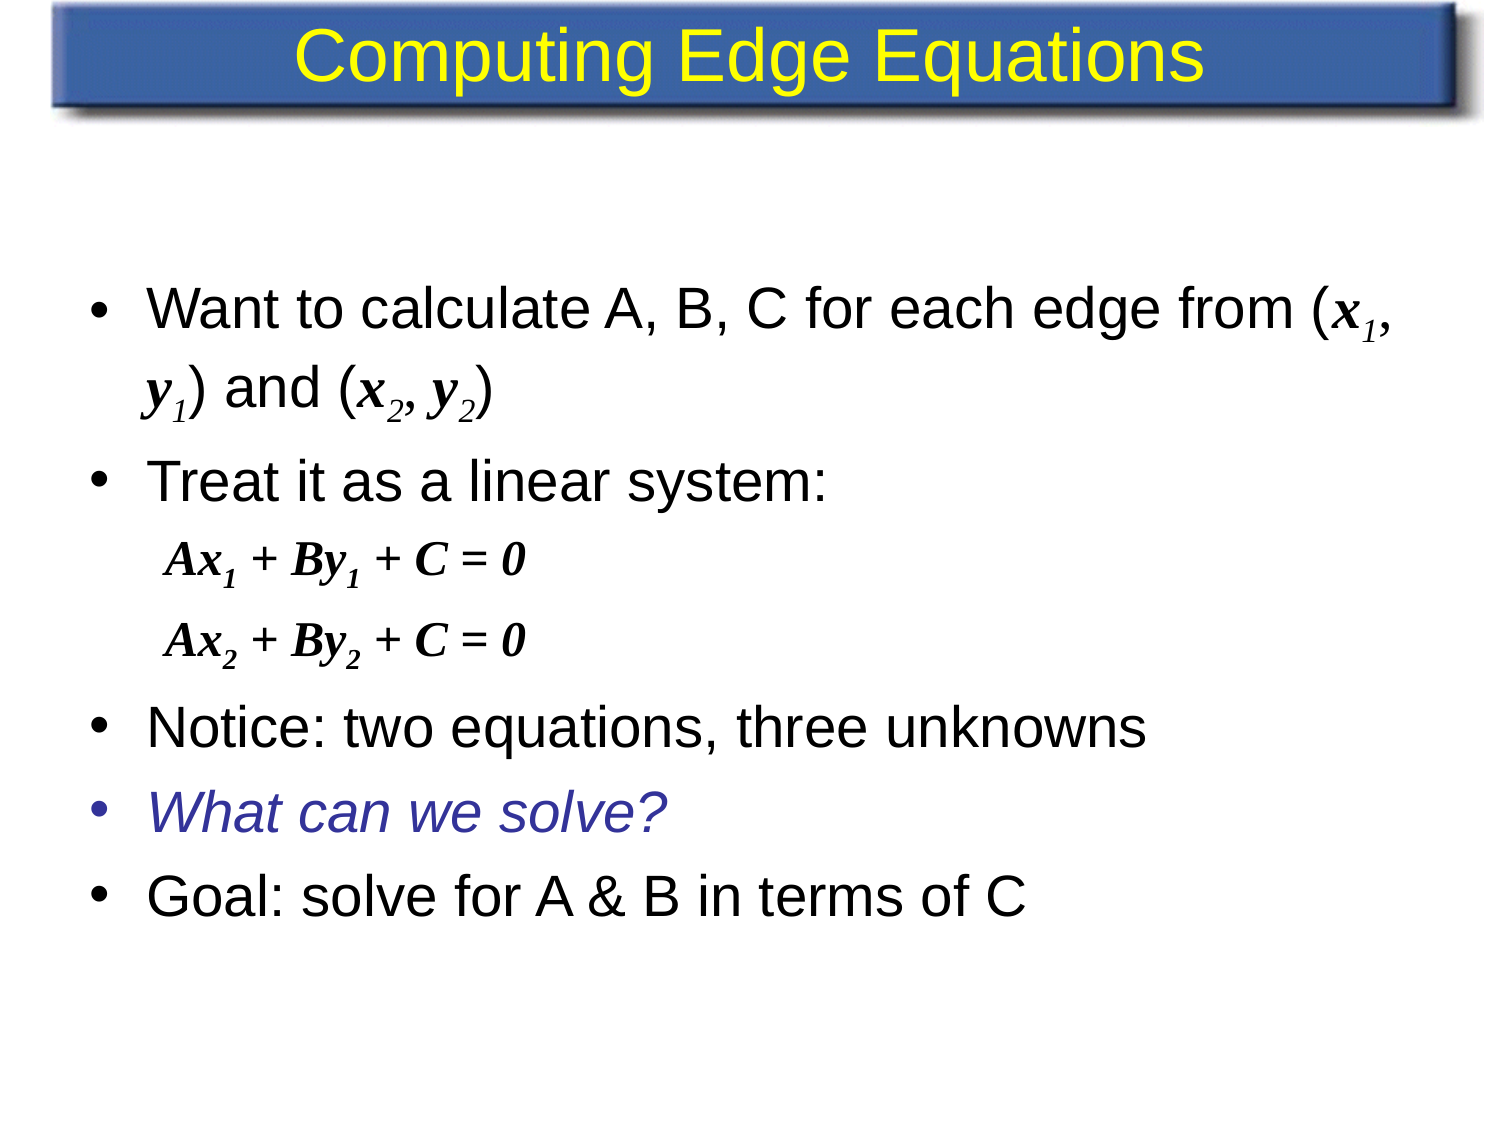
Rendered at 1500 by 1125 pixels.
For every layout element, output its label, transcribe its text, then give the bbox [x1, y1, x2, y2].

picture [50, 0, 1484, 127]
list Want to calculate A, B, C for each edge from (x1, y1) and (x2, y2) Treat it as a linear system: Ax1 + By1 + C = 0 Ax2 + By2 + C = 0 Notice: two equations, three unknowns What can we solve? Goal: solve for A & B in terms of C [75, 262, 1426, 1022]
title Computing Edge Equations [75, 0, 1426, 105]
